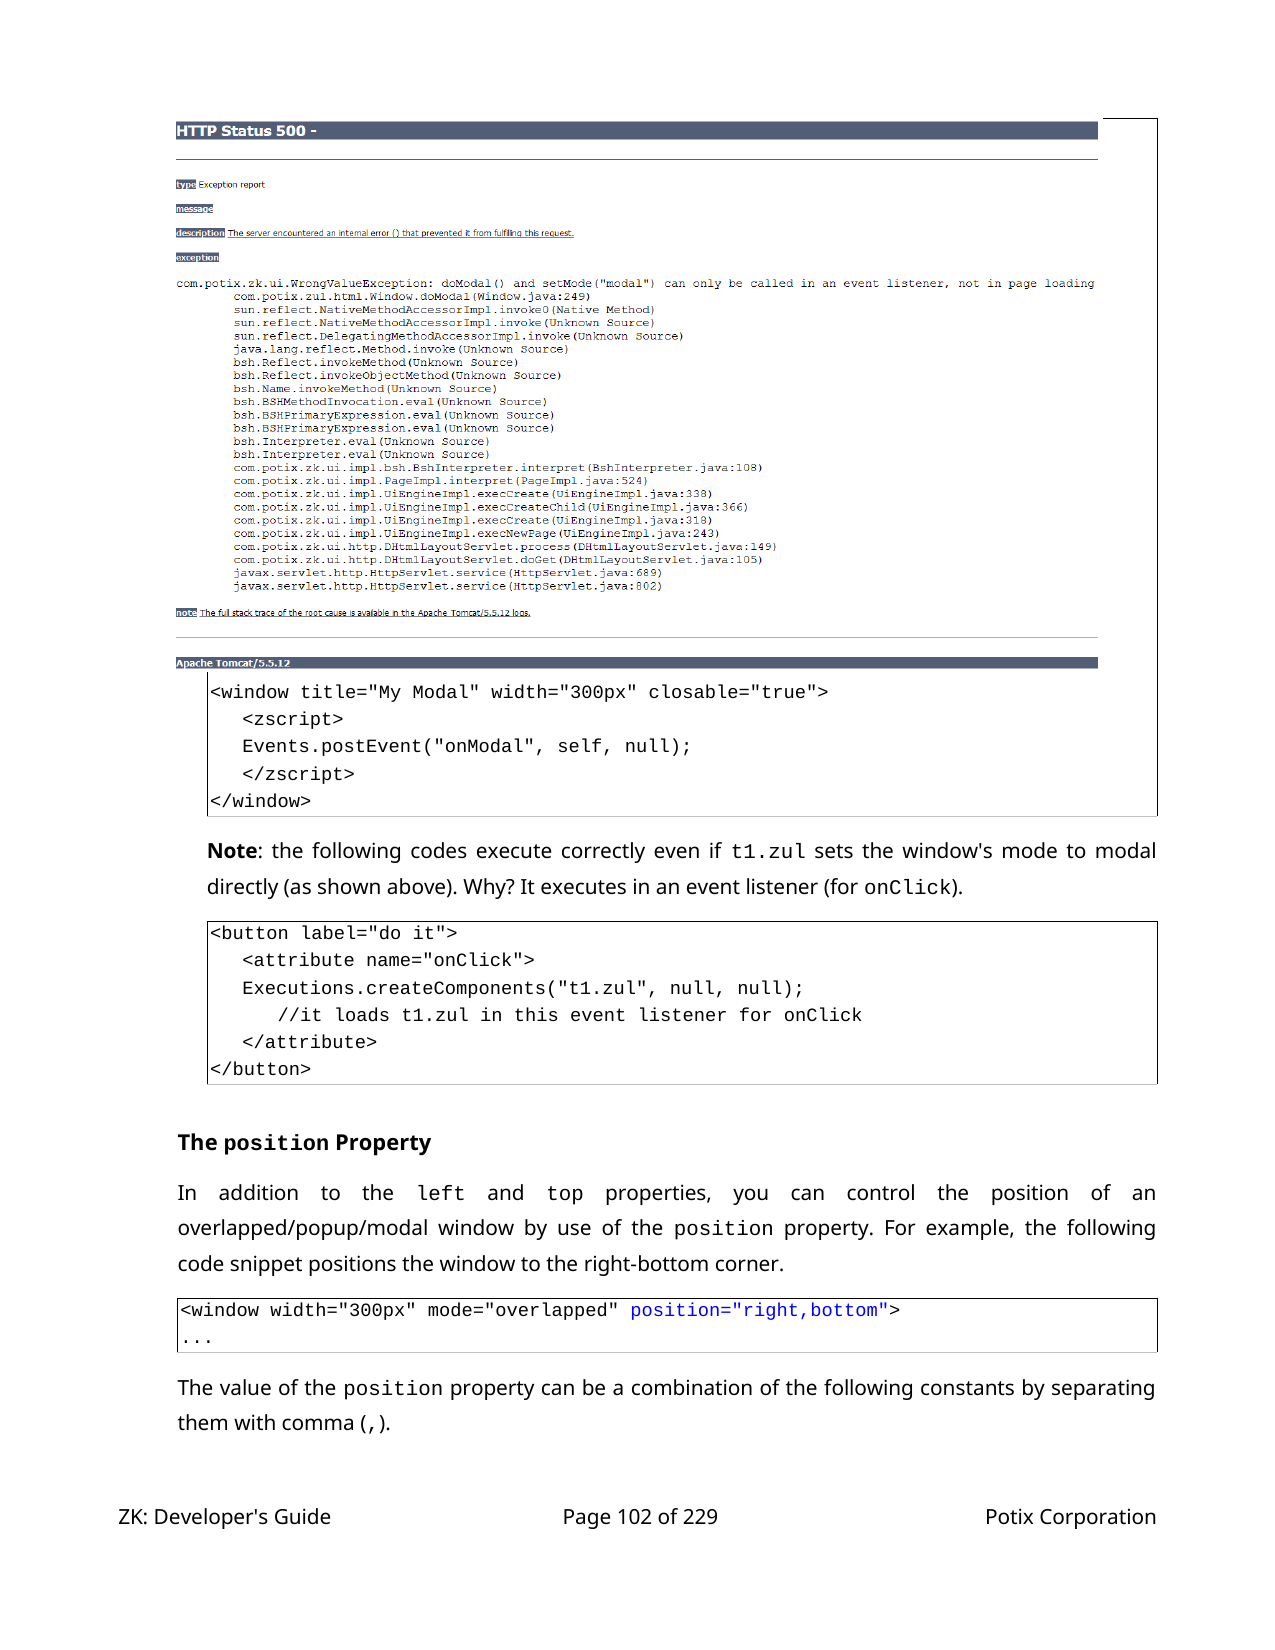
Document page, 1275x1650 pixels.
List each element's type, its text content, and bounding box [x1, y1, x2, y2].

text </attribute> [208, 1030, 1157, 1054]
text Note: the following codes execute correctly even if t1.zul sets the window's mode to modal directly (as shown above). Why? It executes in an event listener (for onClick). [207, 836, 1157, 901]
text Events.postEvent("onModal", self, null); [208, 734, 1157, 758]
text </zscript> [208, 761, 1157, 786]
text <button label="do it"> [208, 922, 1157, 945]
text Executions.createComponents("t1.zul", null, null); [208, 976, 1157, 1000]
text <attribute name="onClick"> [208, 948, 1157, 973]
text <window width="300px" mode="overlapped" position="right,bottom"> [178, 1299, 1157, 1322]
picture [172, 118, 1103, 672]
text The value of the position property can be a combination of the following constants by separating them with comma (,). [177, 1373, 1157, 1437]
text //it loads t1.zul in this event listener for onClick [208, 1003, 1157, 1027]
text In addition to the left and top properties, you can control the position of an overlapped/popup/modal window by use of the position property. For example, the following code snippet positions the window to the right-bottom corner. [177, 1178, 1157, 1277]
subtitle The position Property [177, 1127, 1157, 1157]
text <zscript> [208, 707, 1157, 731]
text ... [178, 1325, 1157, 1352]
text </button> [208, 1057, 1157, 1084]
text <window title="My Modal" width="300px" closable="true"> [208, 672, 1157, 704]
text </window> [208, 788, 1157, 816]
